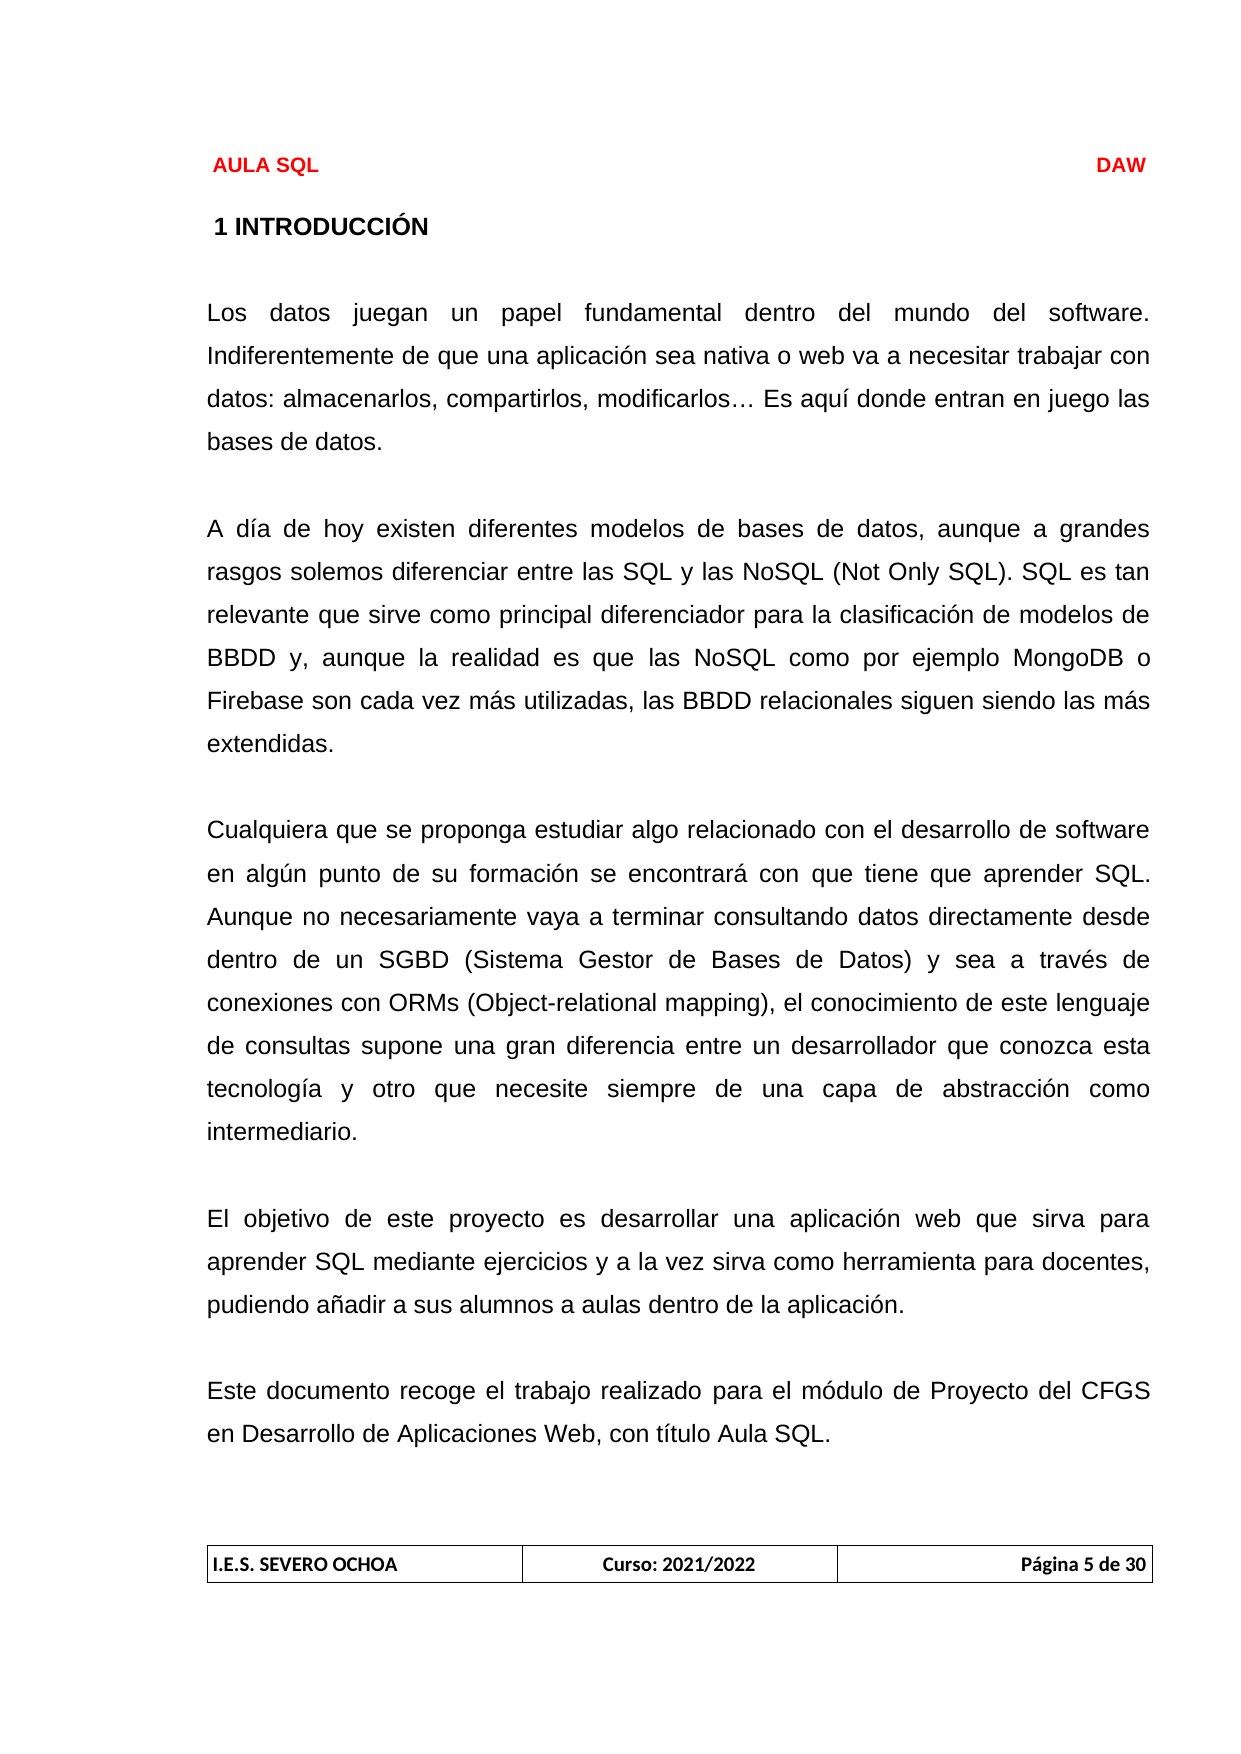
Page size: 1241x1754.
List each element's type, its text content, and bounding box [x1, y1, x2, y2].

text El objetivo de este proyecto es desarrollar una aplicación web que sirva para aprender SQL mediante ejercicios y a la vez sirva como herramienta para docentes, pudiendo añadir a sus alumnos a aulas dentro de la aplicación. [207, 1204, 1152, 1319]
text Los datos juegan un papel fundamental dentro del mundo del software. Indiferentemente de que una aplicación sea nativa o web va a necesitar trabajar con datos: almacenarlos, compartirlos, modificarlos… Es aquí donde entran en juego las bases de datos. [207, 298, 1152, 456]
text A día de hoy existen diferentes modelos de bases de datos, aunque a grandes rasgos solemos diferenciar entre las SQL y las NoSQL (Not Only SQL). SQL es tan relevante que sirve como principal diferenciador para la clasificación de modelos de BBDD y, aunque la realidad es que las NoSQL como por ejemplo MongoDB o Firebase son cada vez más utilizadas, las BBDD relacionales siguen siendo las más extendidas. [207, 514, 1152, 758]
subtitle INTRODUCCIÓN [207, 212, 1152, 241]
text Cualquiera que se proponga estudiar algo relacionado con el desarrollo de software en algún punto de su formación se encontrará con que tiene que aprender SQL. Aunque no necesariamente vaya a terminar consultando datos directamente desde dentro de un SGBD (Sistema Gestor de Bases de Datos) y sea a través de conexiones con ORMs (Object-relational mapping), el conocimiento de este lenguaje de consultas supone una gran diferencia entre un desarrollador que conozca esta tecnología y otro que necesite siempre de una capa de abstracción como intermediario. [207, 816, 1152, 1146]
text Este documento recoge el trabajo realizado para el módulo de Proyecto del CFGS en Desarrollo de Aplicaciones Web, con título Aula SQL. [207, 1376, 1152, 1448]
